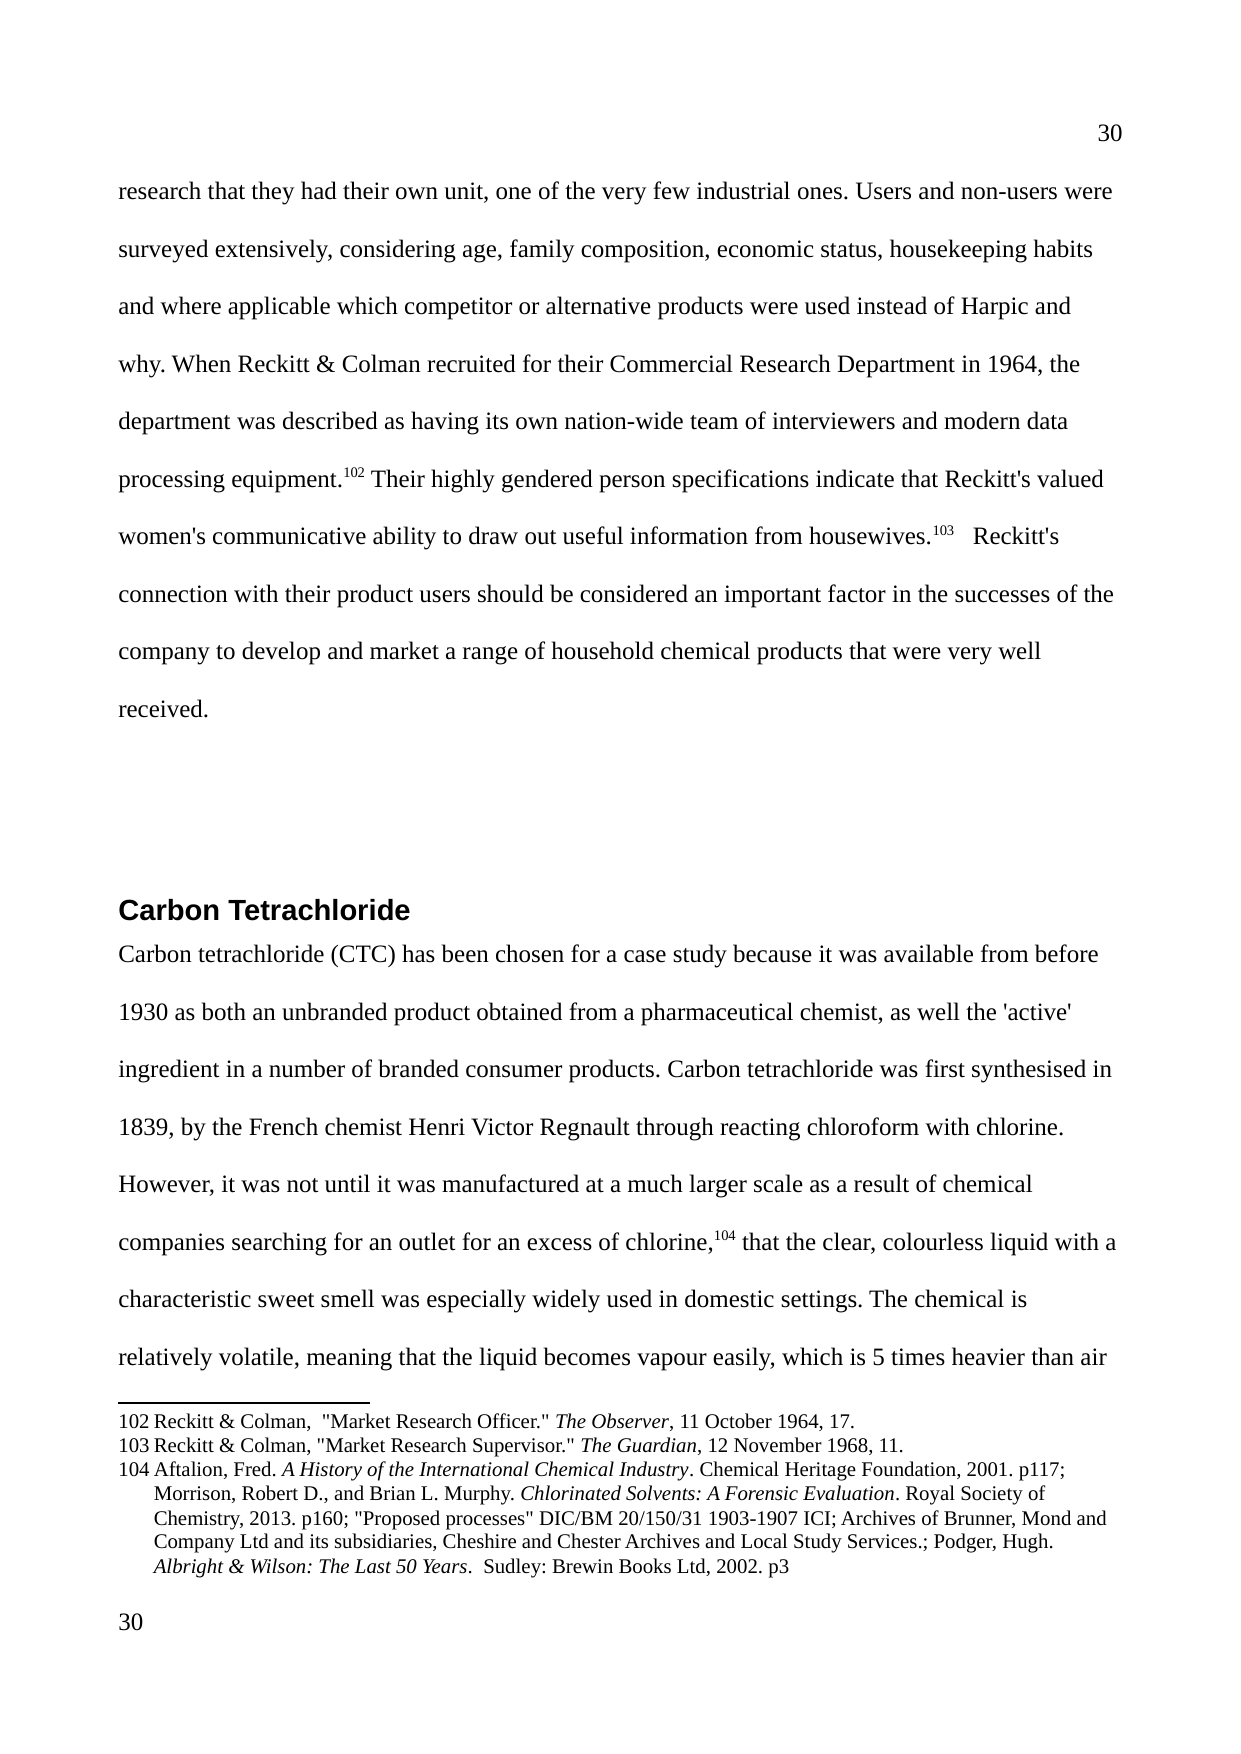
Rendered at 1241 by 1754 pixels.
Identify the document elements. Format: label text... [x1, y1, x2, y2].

subtitle Carbon Tetrachloride [118, 893, 1122, 927]
text Reckitt & Colman, "Market Research Supervisor." The Guardian, 12 November 1968, 11. [118, 1433, 1122, 1457]
text Carbon tetrachloride (CTC) has been chosen for a case study because it was available from before 1930 as both an unbranded product obtained from a pharmaceutical chemist, as well the 'active' ingredient in a number of branded consumer products. Carbon tetrachloride was first synthesised in 1839, by the French chemist Henri Victor Regnault through reacting chloroform with chlorine. However, it was not until it was manufactured at a much larger scale as a result of chemical companies searching for an outlet for an excess of chlorine, that the clear, colourless liquid with a characteristic sweet smell was especially widely used in domestic settings. The chemical is relatively volatile, meaning that the liquid becomes vapour easily, which is 5 times heavier than air [118, 939, 1122, 1371]
text Aftalion, Fred. A History of the International Chemical Industry. Chemical Heritage Foundation, 2001. p117; Morrison, Robert D., and Brian L. Murphy. Chlorinated Solvents: A Forensic Evaluation. Royal Society of Chemistry, 2013. p160; "Proposed processes" DIC/BM 20/150/31 1903-1907 ICI; Archives of Brunner, Mond and Company Ltd and its subsidiaries, Cheshire and Chester Archives and Local Study Services.; Podger, Hugh. Albright & Wilson: The Last 50 Years. Sudley: Brewin Books Ltd, 2002. p3 [118, 1457, 1122, 1578]
text Reckitt & Colman, "Market Research Officer." The Observer, 11 October 1964, 17. [118, 1409, 1122, 1433]
text research that they had their own unit, one of the very few industrial ones. Users and non-users were surveyed extensively, considering age, family composition, economic status, housekeeping habits and where applicable which competitor or alternative products were used instead of Harpic and why. When Reckitt & Colman recruited for their Commercial Research Department in 1964, the department was described as having its own nation-wide team of interviewers and modern data processing equipment. Their highly gendered person specifications indicate that Reckitt's valued women's communicative ability to draw out useful information from housewives. Reckitt's connection with their product users should be considered an important factor in the successes of the company to develop and market a range of household chemical products that were very well received. [118, 176, 1122, 723]
